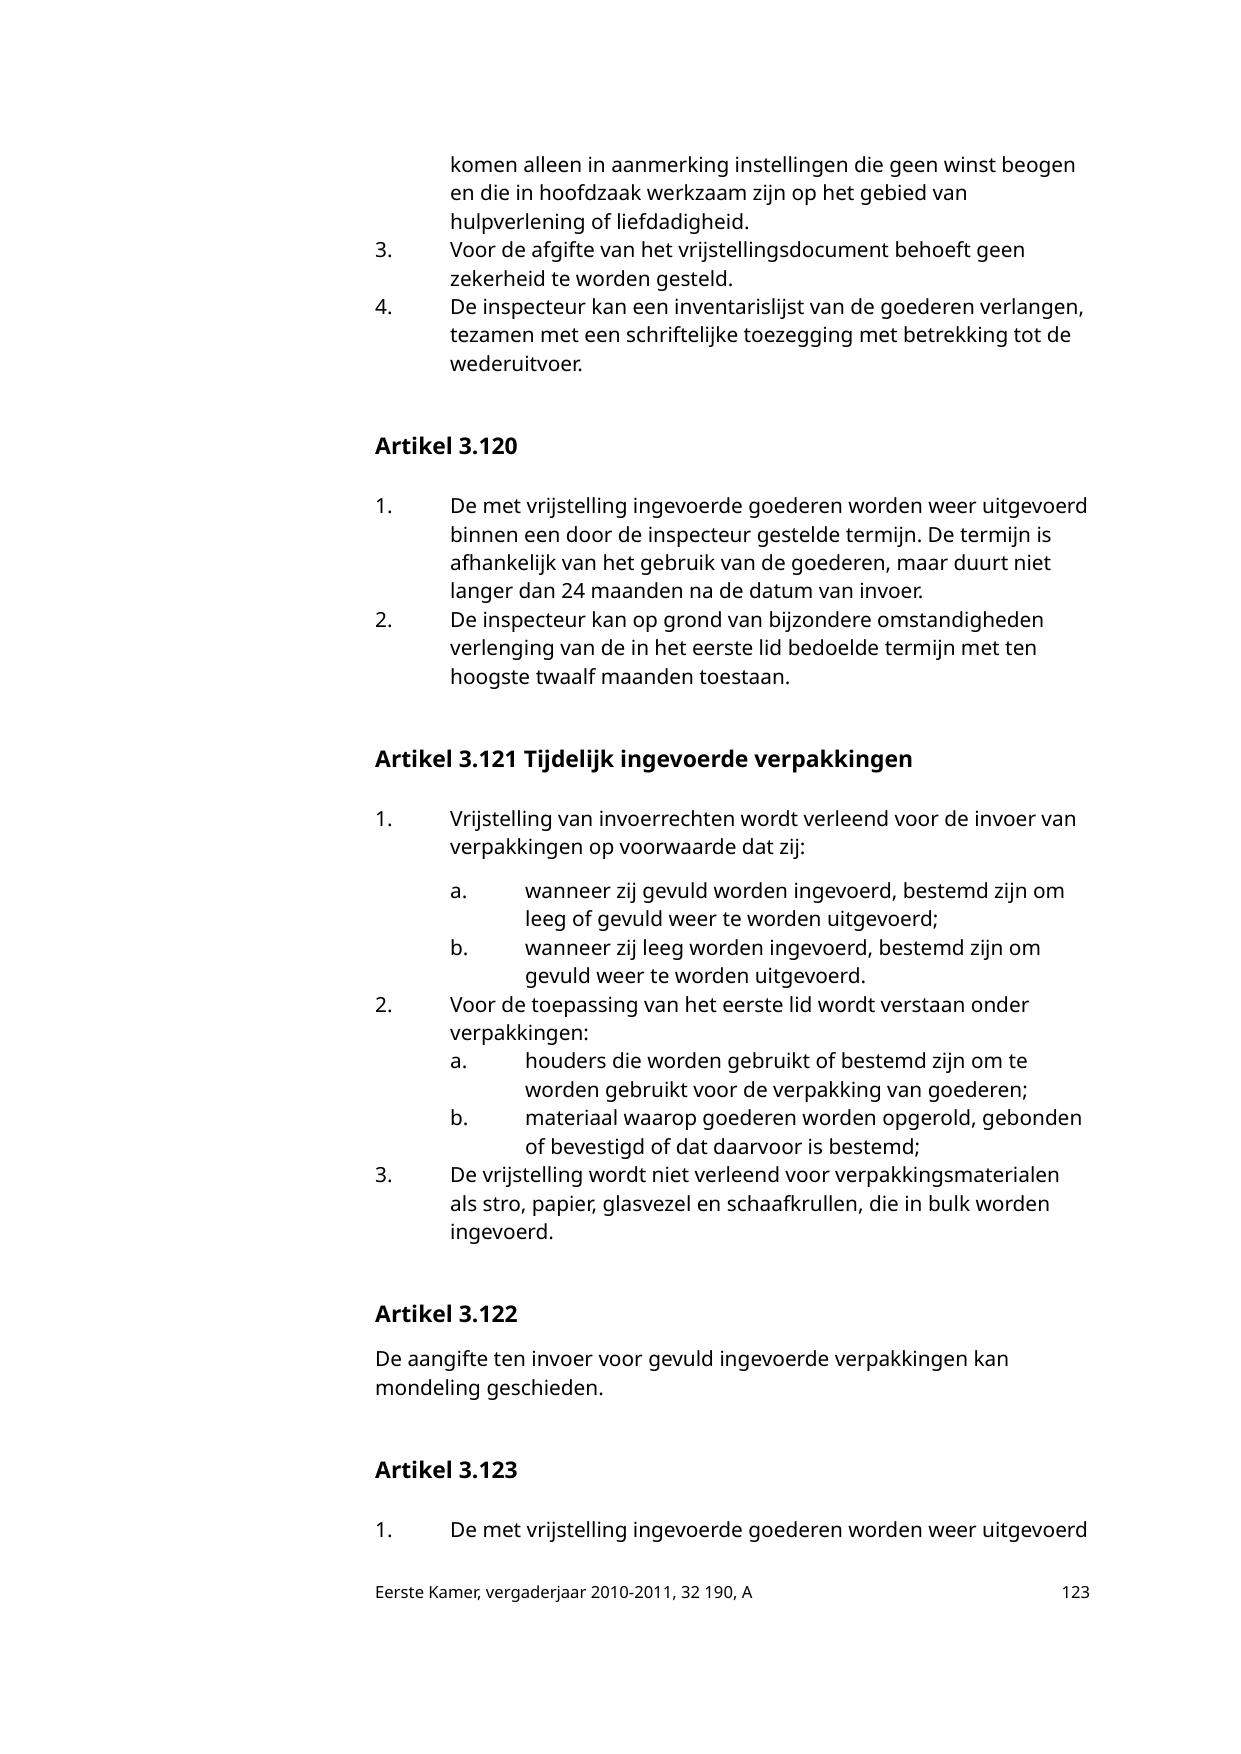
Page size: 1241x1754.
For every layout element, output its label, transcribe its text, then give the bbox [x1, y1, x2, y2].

list wanneer zij leeg worden ingevoerd, bestemd zijn om gevuld weer te worden uitgevoerd. [450, 933, 1090, 990]
list De met vrijstelling ingevoerde goederen worden weer uitgevoerd [375, 1515, 1090, 1543]
subtitle Artikel 3.120 [375, 430, 1090, 461]
list De vrijstelling wordt niet verleend voor verpakkingsmaterialen als stro, papier, glasvezel en schaafkrullen, die in bulk worden ingevoerd. [375, 1160, 1090, 1246]
text De aangifte ten invoer voor gevuld ingevoerde verpakkingen kan mondeling geschieden. [375, 1344, 1090, 1401]
subtitle Artikel 3.123 [375, 1454, 1090, 1485]
subtitle Artikel 3.122 [375, 1298, 1090, 1329]
list materiaal waarop goederen worden opgerold, gebonden of bevestigd of dat daarvoor is bestemd; [450, 1103, 1090, 1160]
subtitle Artikel 3.121 Tijdelijk ingevoerde verpakkingen [375, 743, 1090, 774]
list wanneer zij gevuld worden ingevoerd, bestemd zijn om leeg of gevuld weer te worden uitgevoerd; [450, 876, 1090, 933]
list komen alleen in aanmerking instellingen die geen winst beogen en die in hoofdzaak werkzaam zijn op het gebied van hulpverlening of liefdadigheid. [375, 150, 1090, 235]
list De met vrijstelling ingevoerde goederen worden weer uitgevoerd binnen een door de inspecteur gestelde termijn. De termijn is afhankelijk van het gebruik van de goederen, maar duurt niet langer dan 24 maanden na de datum van invoer. [375, 491, 1090, 605]
list Vrijstelling van invoerrechten wordt verleend voor de invoer van verpakkingen op voorwaarde dat zij: [375, 804, 1090, 861]
list De inspecteur kan op grond van bijzondere omstandigheden verlenging van de in het eerste lid bedoelde termijn met ten hoogste twaalf maanden toestaan. [375, 605, 1090, 690]
list Voor de toepassing van het eerste lid wordt verstaan onder verpakkingen: [375, 990, 1090, 1047]
list Voor de afgifte van het vrijstellingsdocument behoeft geen zekerheid te worden gesteld. [375, 235, 1090, 292]
list houders die worden gebruikt of bestemd zijn om te worden gebruikt voor de verpakking van goederen; [450, 1047, 1090, 1103]
list De inspecteur kan een inventarislijst van de goederen verlangen, tezamen met een schriftelijke toezegging met betrekking tot de wederuitvoer. [375, 292, 1090, 377]
